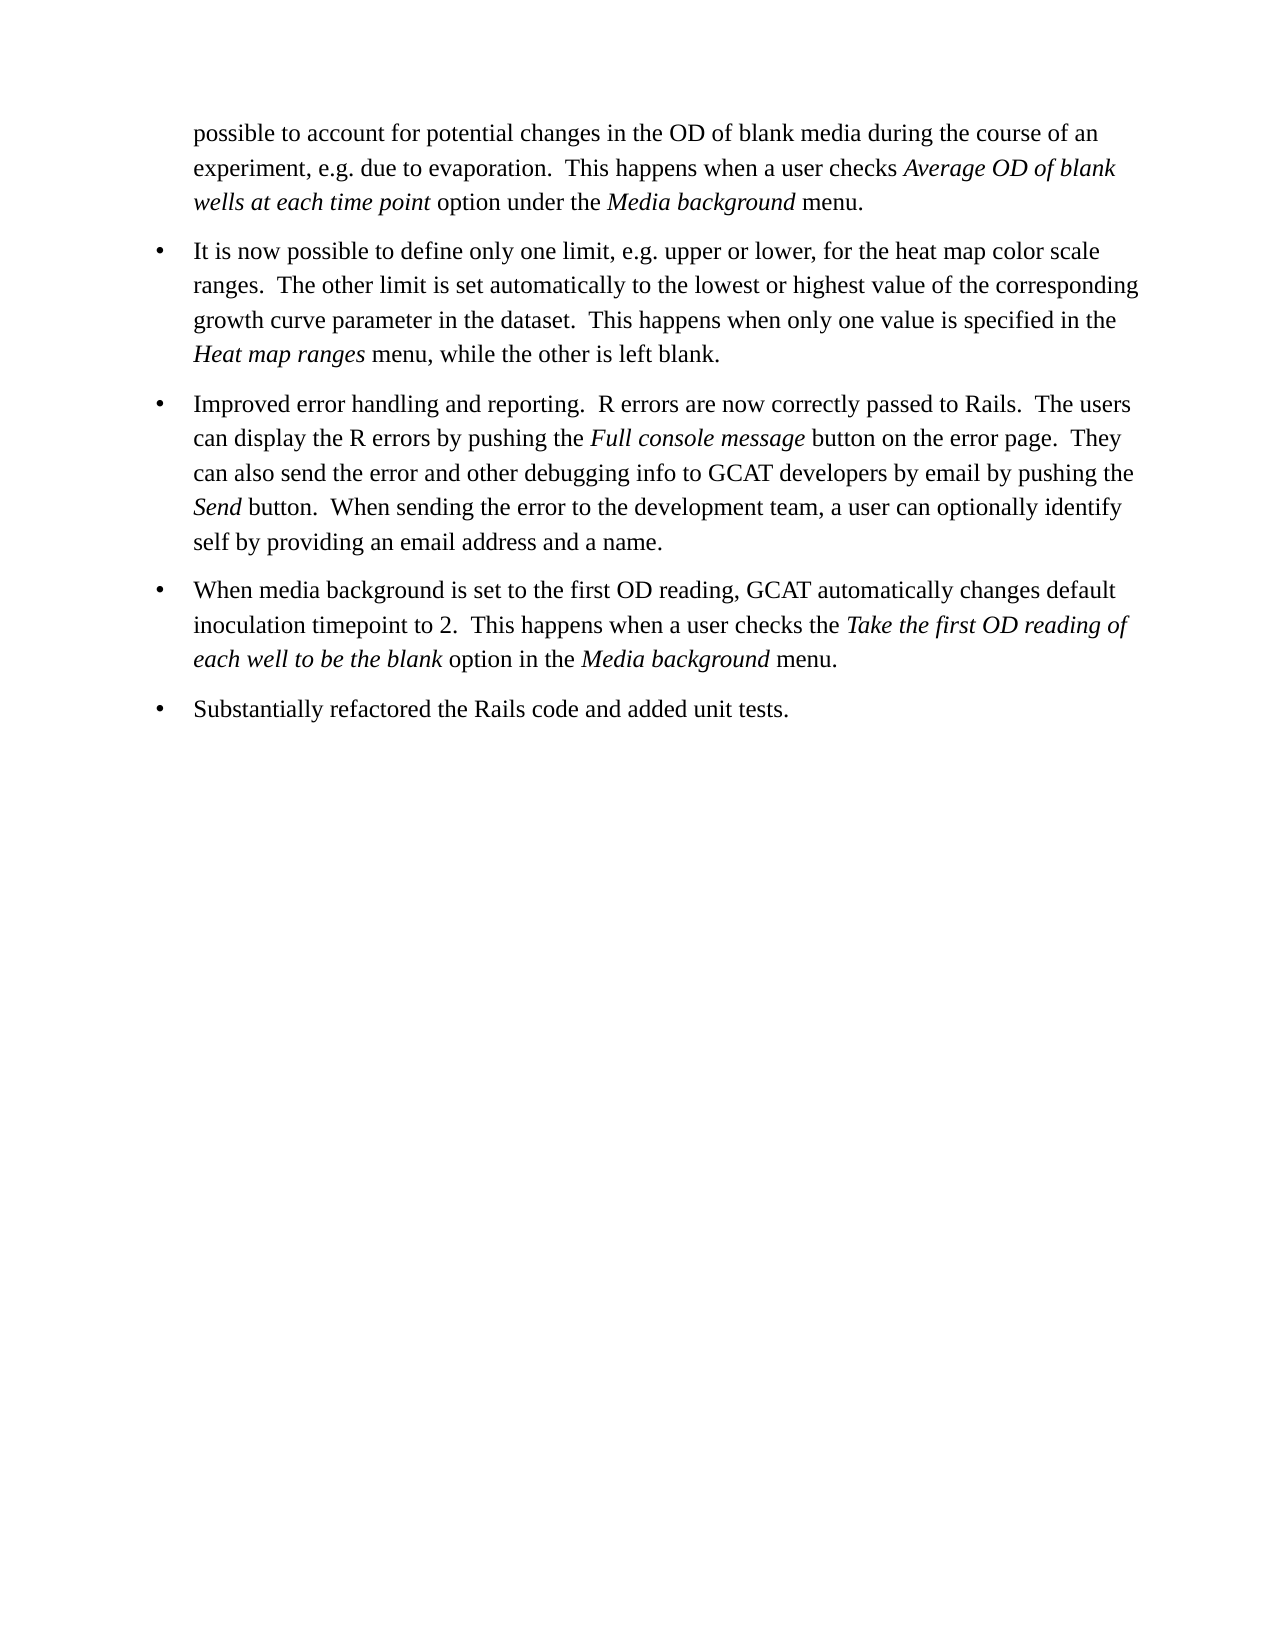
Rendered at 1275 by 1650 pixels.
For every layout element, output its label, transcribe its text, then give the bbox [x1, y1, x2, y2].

list It is now possible to define only one limit, e.g. upper or lower, for the heat map color scale ranges. The other limit is set automatically to the lowest or highest value of the corresponding growth curve parameter in the dataset. This happens when only one value is specified in the Heat map ranges menu, while the other is left blank. [156, 236, 1157, 368]
list Improved error handling and reporting. R errors are now correctly passed to Rails. The users can display the R errors by pushing the Full console message button on the error page. They can also send the error and other debugging info to GCAT developers by email by pushing the Send button. When sending the error to the development team, a user can optionally identify self by providing an email address and a name. [156, 389, 1157, 555]
list possible to account for potential changes in the OD of blank media during the course of an experiment, e.g. due to evaporation. This happens when a user checks Average OD of blank wells at each time point option under the Media background menu. [156, 118, 1157, 216]
list Substantially refactored the Rails code and added unit tests. [156, 694, 1157, 722]
list When media background is set to the first OD reading, GCAT automatically changes default inoculation timepoint to 2. This happens when a user checks the Take the first OD reading of each well to be the blank option in the Media background menu. [156, 576, 1157, 673]
